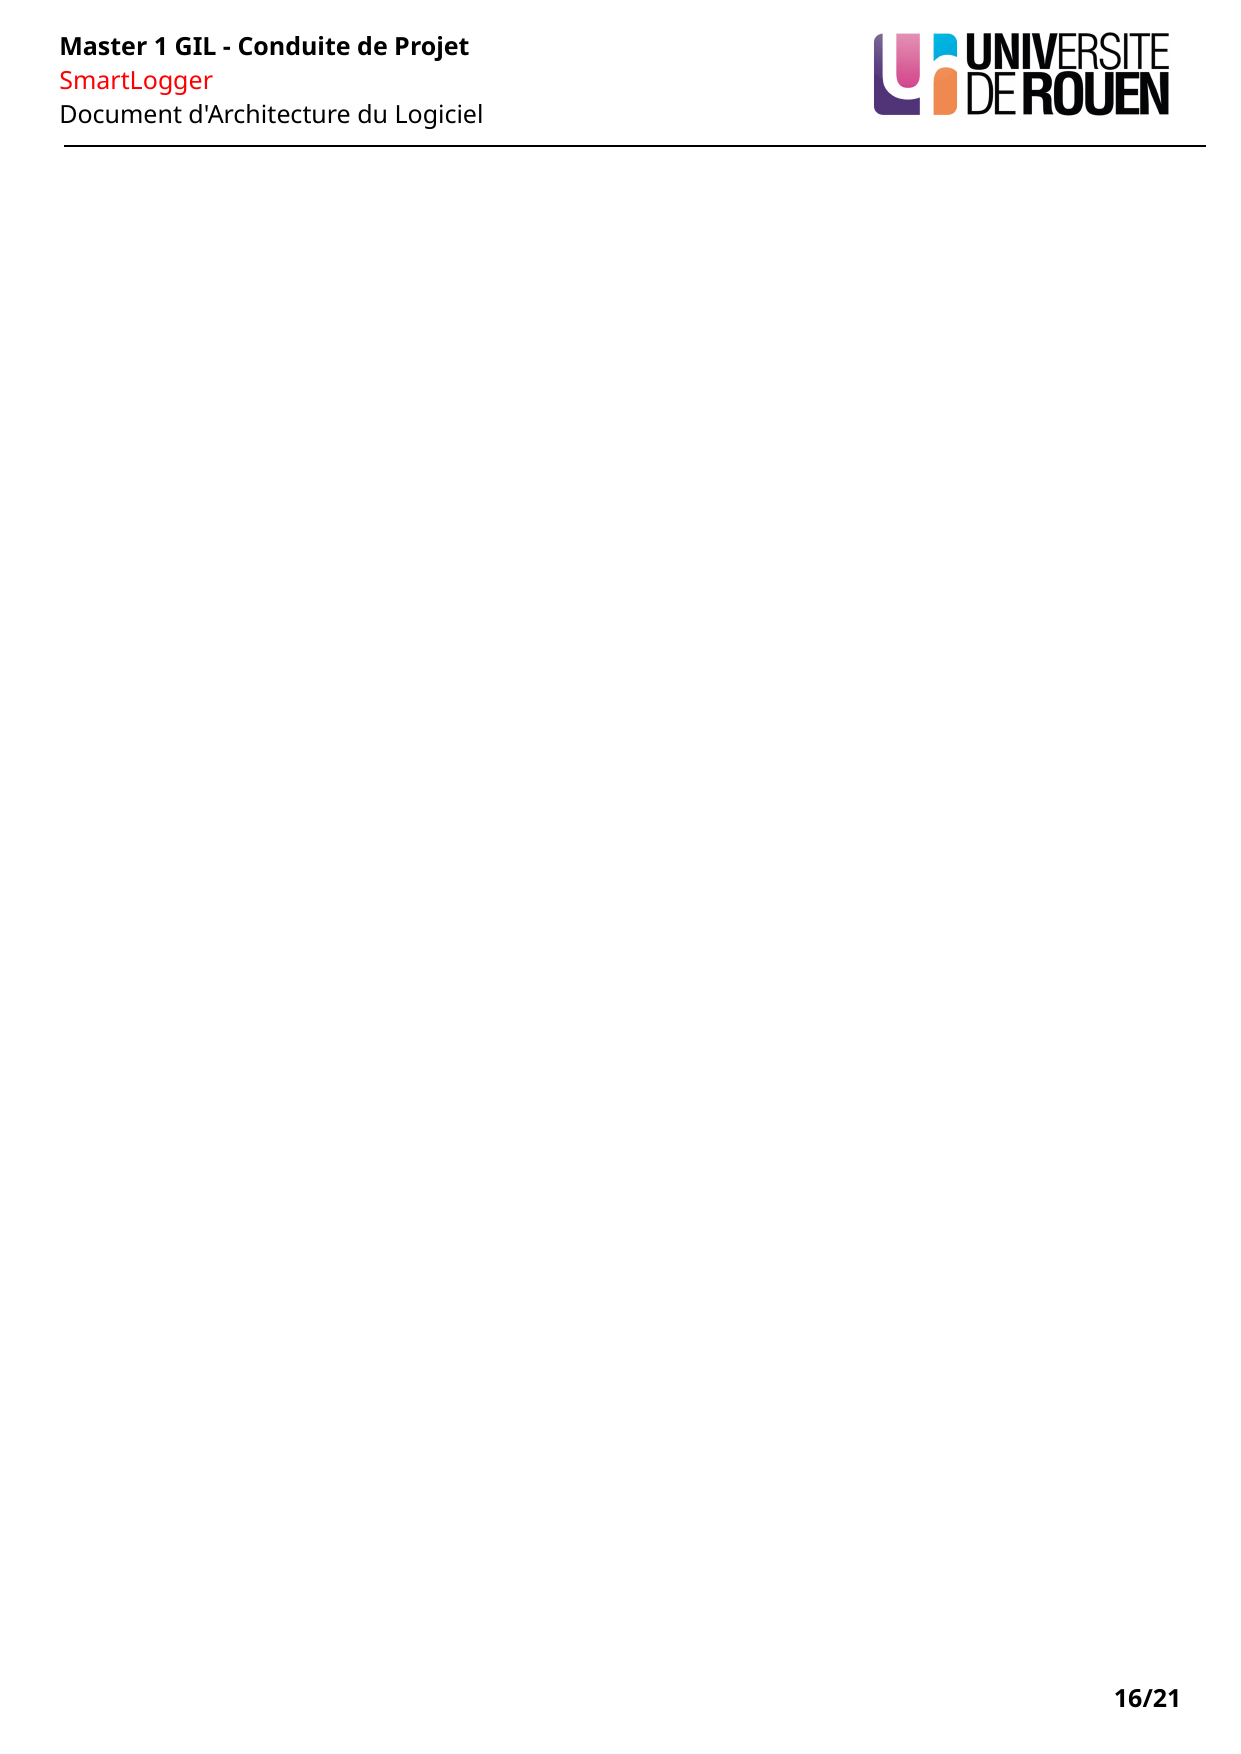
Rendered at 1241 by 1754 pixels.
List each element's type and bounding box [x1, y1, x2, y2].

picture [872, 32, 1170, 118]
